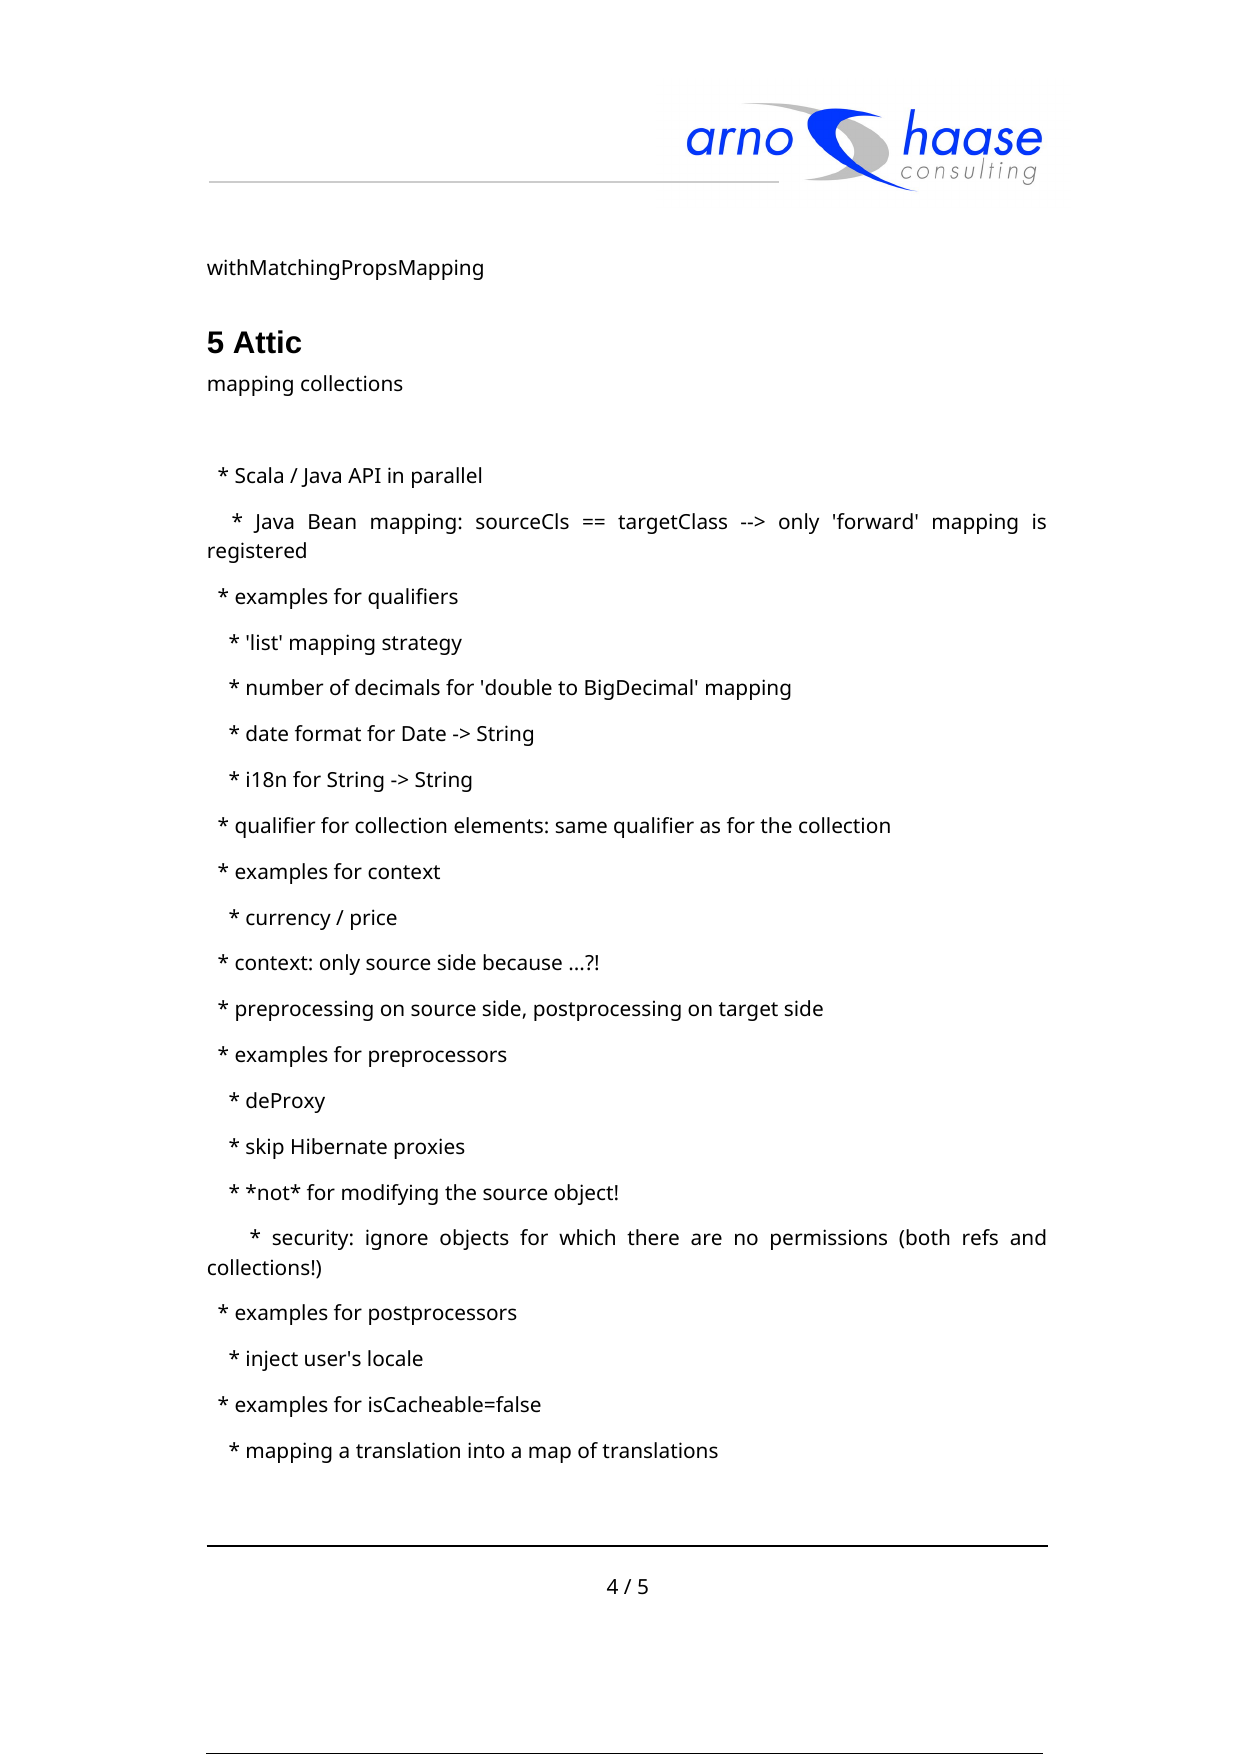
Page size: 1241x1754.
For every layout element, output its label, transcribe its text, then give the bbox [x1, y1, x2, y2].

text * deProxy [207, 1085, 1048, 1114]
text * context: only source side because ...?! [207, 947, 1048, 977]
text * examples for preprocessors [207, 1039, 1048, 1068]
text * examples for context [207, 856, 1048, 885]
picture [656, 78, 1072, 208]
text * examples for postprocessors [207, 1297, 1048, 1327]
text withMatchingPropsMapping [207, 252, 1048, 281]
text * *not* for modifying the source object! [207, 1177, 1048, 1206]
text * i18n for String -> String [207, 764, 1048, 793]
subtitle Attic [207, 325, 1048, 360]
text * security: ignore objects for which there are no permissions (both refs and collections!) [207, 1222, 1048, 1281]
text * examples for isCacheable=false [207, 1389, 1048, 1418]
text * mapping a translation into a map of translations [207, 1435, 1048, 1464]
text * 'list' mapping strategy [207, 627, 1048, 656]
text * Java Bean mapping: sourceCls == targetClass --> only 'forward' mapping is registered [207, 506, 1048, 564]
text * preprocessing on source side, postprocessing on target side [207, 993, 1048, 1022]
text * qualifier for collection elements: same qualifier as for the collection [207, 810, 1048, 839]
text * skip Hibernate proxies [207, 1131, 1048, 1160]
text * date format for Date -> String [207, 718, 1048, 747]
text * inject user's locale [207, 1343, 1048, 1372]
text * number of decimals for 'double to BigDecimal' mapping [207, 672, 1048, 702]
text * currency / price [207, 902, 1048, 931]
text * examples for qualifiers [207, 581, 1048, 610]
text mapping collections [207, 368, 1048, 397]
text * Scala / Java API in parallel [207, 460, 1048, 489]
